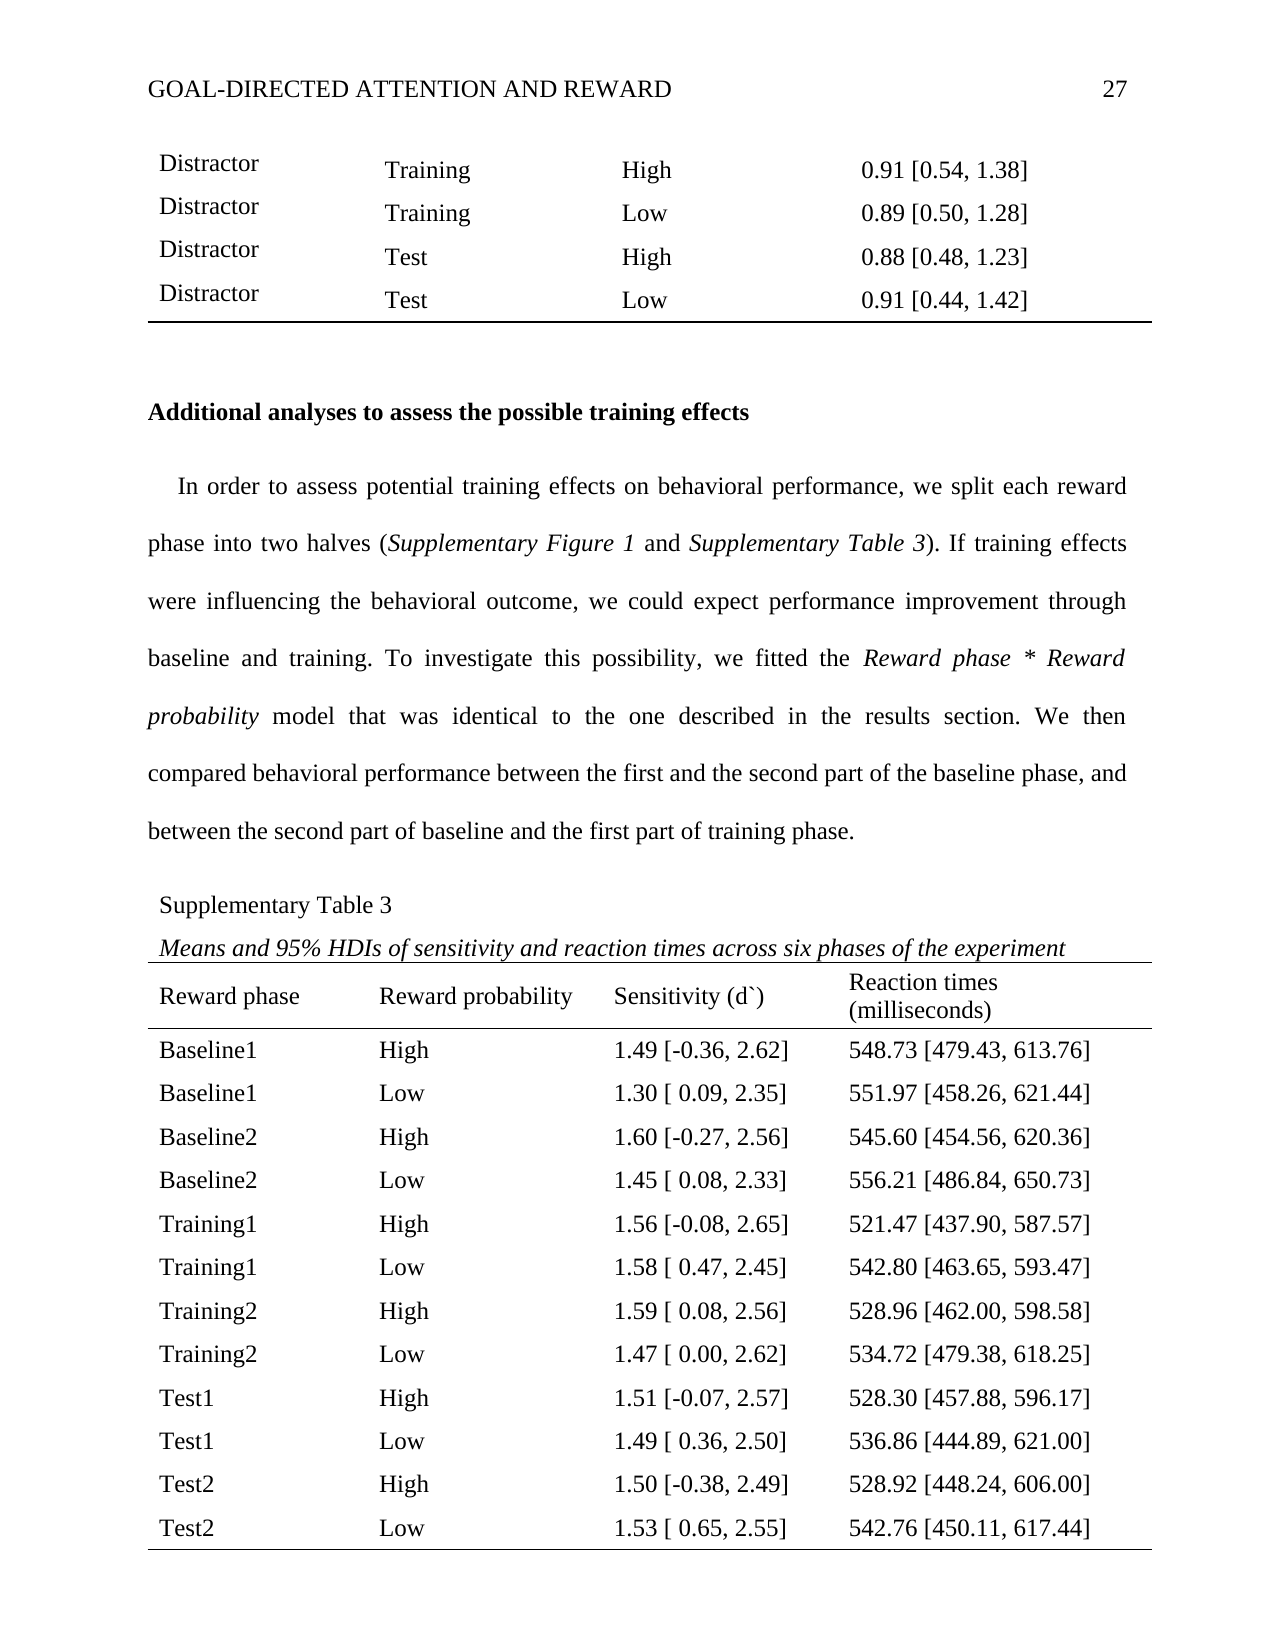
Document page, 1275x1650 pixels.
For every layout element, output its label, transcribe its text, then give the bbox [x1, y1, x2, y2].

table_cell Training1 [148, 1245, 368, 1288]
table_cell Test1 [148, 1375, 368, 1419]
table_cell Training [373, 148, 610, 191]
table_cell 542.76 [450.11, 617.44] [838, 1506, 1152, 1549]
table_cell Test [373, 235, 610, 278]
table_cell High [368, 1202, 602, 1245]
table_cell Test [373, 278, 610, 321]
table_cell Low [368, 1245, 602, 1288]
table_cell 528.96 [462.00, 598.58] [838, 1289, 1152, 1332]
table_cell Low [368, 1506, 602, 1549]
table_cell 1.49 [ 0.36, 2.50] [603, 1419, 837, 1462]
table_cell 1.49 [-0.36, 2.62] [603, 1029, 837, 1071]
table_cell Reward probability [368, 963, 602, 1028]
table_cell 0.91 [0.54, 1.38] [850, 148, 1152, 191]
table_cell High [368, 1115, 602, 1158]
text In order to assess potential training effects on behavioral performance, we split each reward phase into two halves (Supplementary Figure 1 and Supplementary Table 3). If training effects were influencing the behavioral outcome, we could expect performance improvement through baseline and training. To investigate this possibility, we fitted the Reward phase * Reward probability model that was identical to the one described in the results section. We then compared behavioral performance between the first and the second part of the baseline phase, and between the second part of baseline and the first part of training phase. [148, 471, 1127, 844]
table_cell Low [368, 1158, 602, 1202]
table_cell High [368, 1375, 602, 1419]
table_cell Low [610, 278, 850, 321]
table_cell 0.89 [0.50, 1.28] [850, 191, 1152, 234]
table_cell Training2 [148, 1332, 368, 1375]
table_cell Baseline2 [148, 1115, 368, 1158]
table_cell 1.59 [ 0.08, 2.56] [603, 1289, 837, 1332]
table_cell Distractor [148, 278, 373, 321]
table_cell 536.86 [444.89, 621.00] [838, 1419, 1152, 1462]
table_cell Low [368, 1332, 602, 1375]
table_cell 521.47 [437.90, 587.57] [838, 1202, 1152, 1245]
table_cell 534.72 [479.38, 618.25] [838, 1332, 1152, 1375]
table_cell Training [373, 191, 610, 234]
table_cell 1.58 [ 0.47, 2.45] [603, 1245, 837, 1288]
table_cell 1.47 [ 0.00, 2.62] [603, 1332, 837, 1375]
table_cell 528.30 [457.88, 596.17] [838, 1375, 1152, 1419]
table_cell 528.92 [448.24, 606.00] [838, 1462, 1152, 1506]
table_header Supplementary Table 3 Means and 95% HDIs of sensitivity and reaction times across six phases of the experiment [148, 890, 1152, 962]
table_cell Low [368, 1071, 602, 1115]
table_cell 1.56 [-0.08, 2.65] [603, 1202, 837, 1245]
table_cell Test2 [148, 1462, 368, 1506]
table_cell 551.97 [458.26, 621.44] [838, 1071, 1152, 1115]
table_cell High [368, 1289, 602, 1332]
table_cell Baseline2 [148, 1158, 368, 1202]
table_cell Distractor [148, 148, 373, 191]
table_cell Baseline1 [148, 1029, 368, 1071]
table_cell High [610, 235, 850, 278]
table_cell 1.51 [-0.07, 2.57] [603, 1375, 837, 1419]
table_cell 545.60 [454.56, 620.36] [838, 1115, 1152, 1158]
table_cell Low [368, 1419, 602, 1462]
table_cell High [368, 1462, 602, 1506]
table_cell Test2 [148, 1506, 368, 1549]
table_cell Training1 [148, 1202, 368, 1245]
table_cell Test1 [148, 1419, 368, 1462]
table_cell 0.91 [0.44, 1.42] [850, 278, 1152, 321]
table_cell Distractor [148, 235, 373, 278]
table_cell High [368, 1029, 602, 1071]
table_cell 1.45 [ 0.08, 2.33] [603, 1158, 837, 1202]
table_cell Baseline1 [148, 1071, 368, 1115]
table_cell Reward phase [148, 963, 368, 1028]
table_cell 1.60 [-0.27, 2.56] [603, 1115, 837, 1158]
table_cell 0.88 [0.48, 1.23] [850, 235, 1152, 278]
table_cell Sensitivity (d`) [603, 963, 837, 1028]
table_cell Training2 [148, 1289, 368, 1332]
table_cell 548.73 [479.43, 613.76] [838, 1029, 1152, 1071]
table_cell Low [610, 191, 850, 234]
table_cell 1.30 [ 0.09, 2.35] [603, 1071, 837, 1115]
text Additional analyses to assess the possible training effects [148, 397, 1127, 425]
table_cell 542.80 [463.65, 593.47] [838, 1245, 1152, 1288]
table_cell Distractor [148, 191, 373, 234]
table_cell Reaction times (milliseconds) [838, 963, 1152, 1028]
table_cell High [610, 148, 850, 191]
table_cell 556.21 [486.84, 650.73] [838, 1158, 1152, 1202]
table_cell 1.53 [ 0.65, 2.55] [603, 1506, 837, 1549]
table_cell 1.50 [-0.38, 2.49] [603, 1462, 837, 1506]
